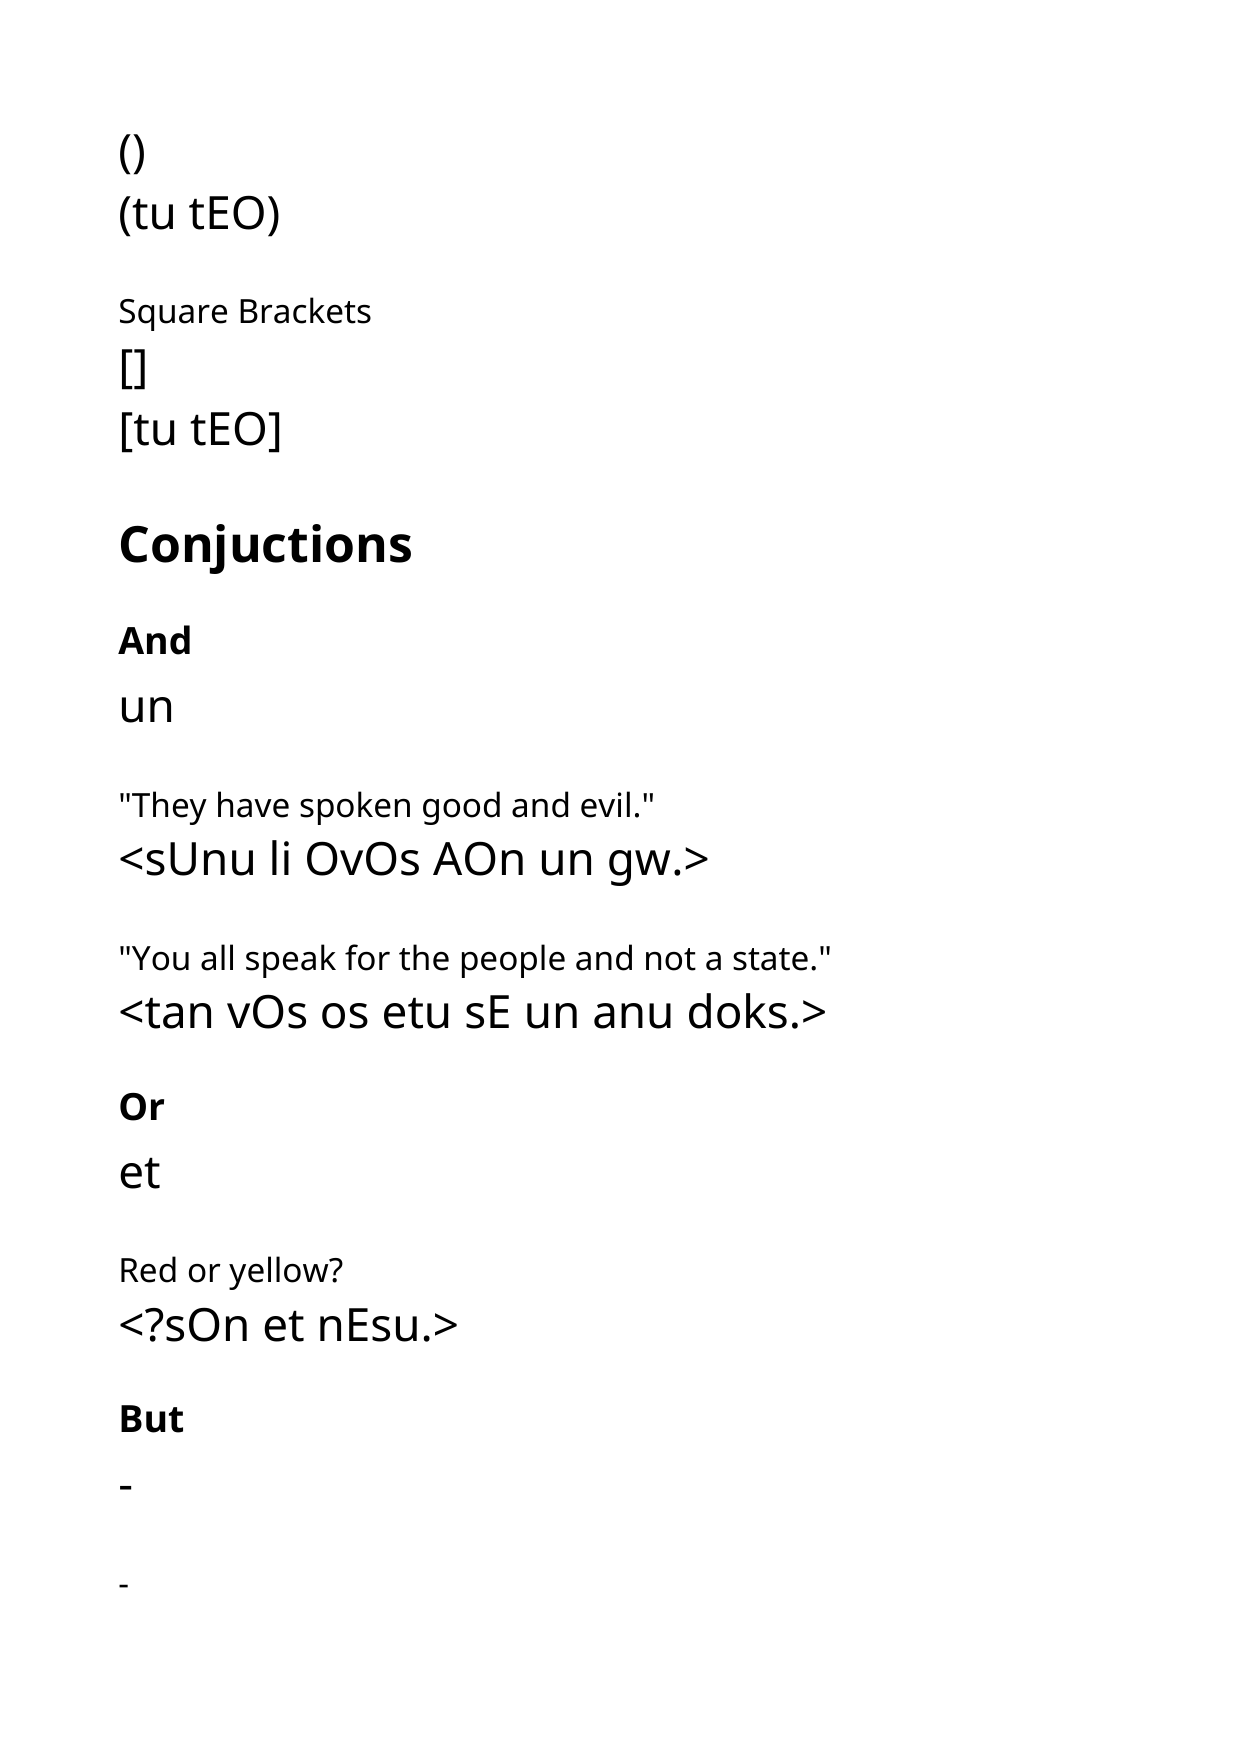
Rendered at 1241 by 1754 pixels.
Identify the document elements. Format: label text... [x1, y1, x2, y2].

subtitle And [118, 614, 1122, 665]
text (tu tEO) [118, 181, 1122, 243]
text - [118, 1452, 1122, 1514]
text Square Brackets [118, 288, 1122, 334]
text "They have spoken good and evil." [118, 781, 1122, 827]
text () [118, 118, 1122, 181]
text - [118, 1559, 1122, 1605]
subtitle But [118, 1392, 1122, 1443]
text et [118, 1139, 1122, 1202]
text "You all speak for the people and not a state." [118, 934, 1122, 980]
text <tan vOs os etu sE un anu doks.> [118, 980, 1122, 1042]
text [] [118, 334, 1122, 396]
text un [118, 673, 1122, 736]
text Red or yellow? [118, 1247, 1122, 1292]
text [tu tEO] [118, 396, 1122, 458]
text <sUnu li OvOs AOn un gw.> [118, 827, 1122, 889]
subtitle Conjuctions [118, 508, 1122, 577]
subtitle Or [118, 1080, 1122, 1131]
text <?sOn et nEsu.> [118, 1292, 1122, 1355]
